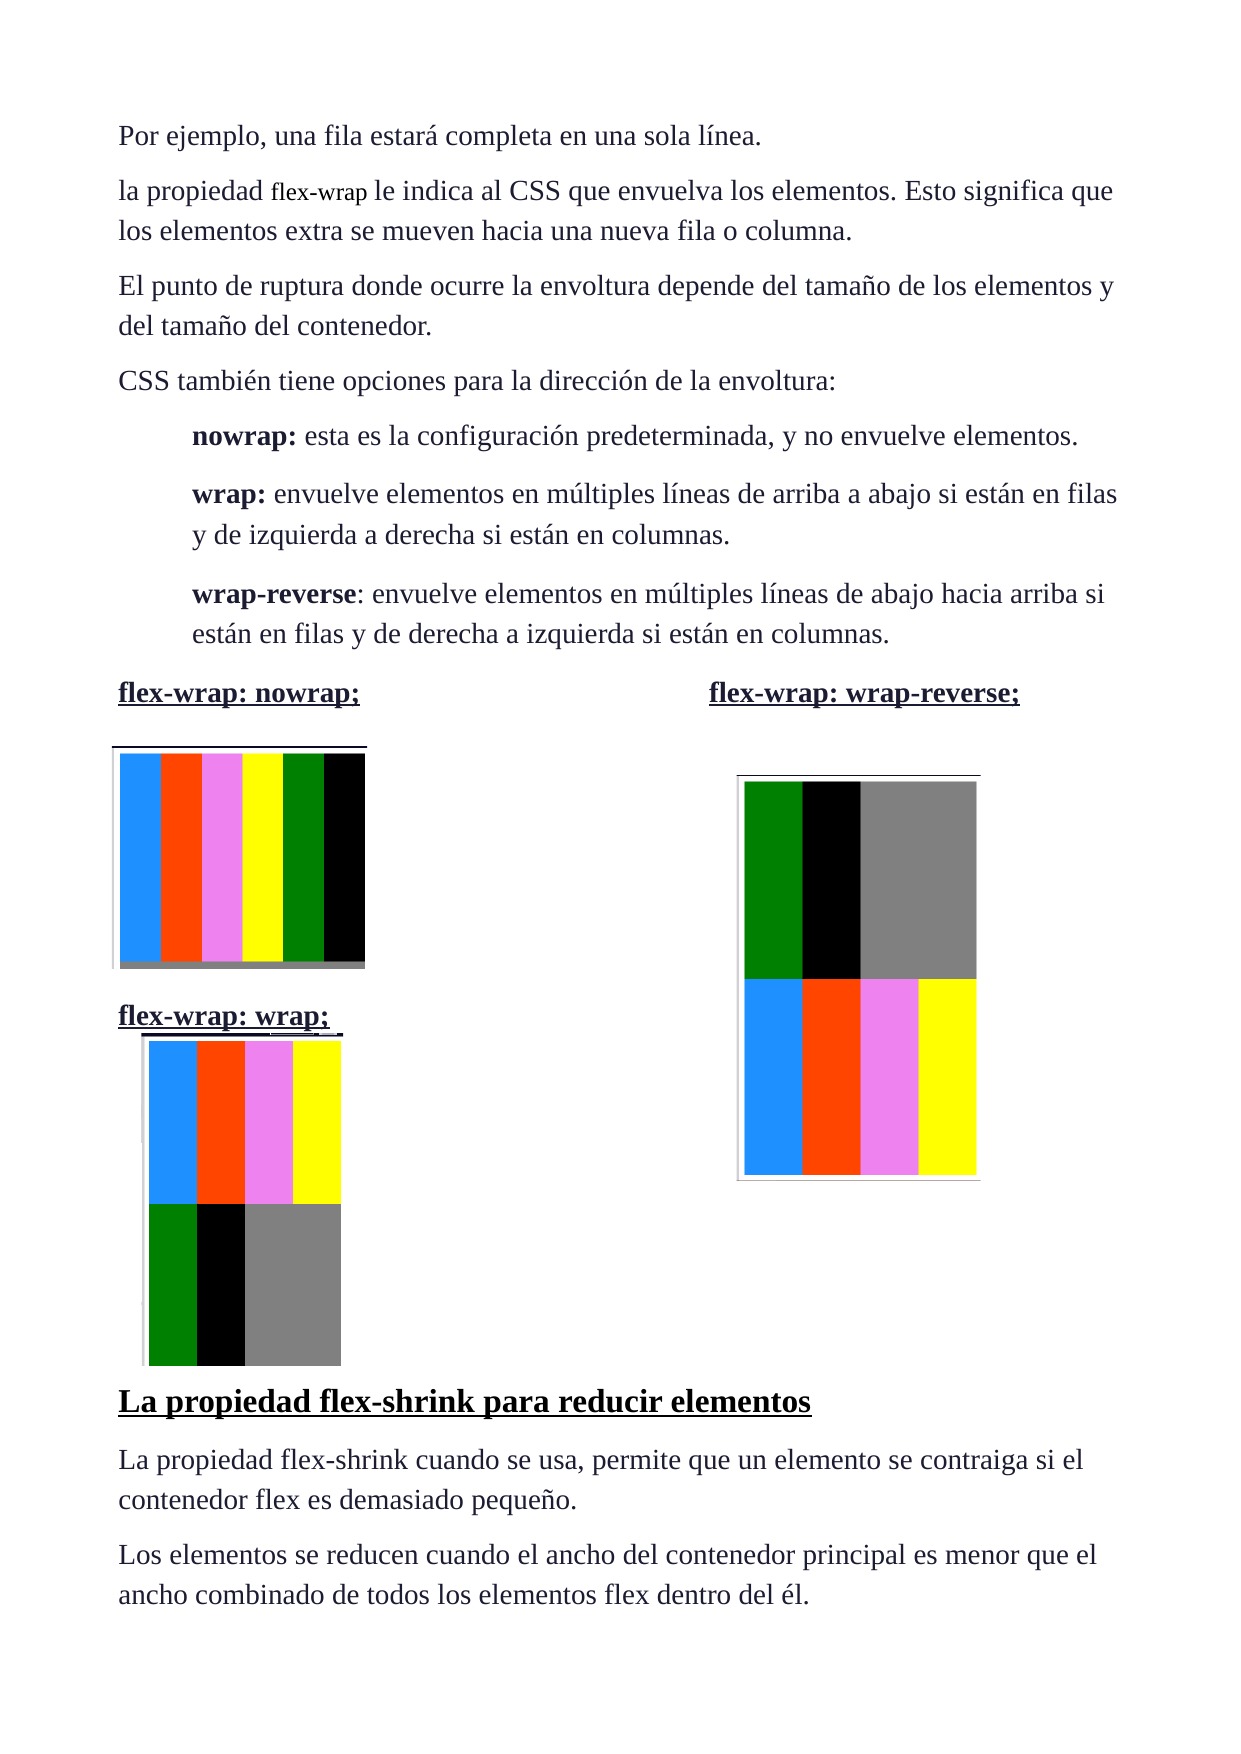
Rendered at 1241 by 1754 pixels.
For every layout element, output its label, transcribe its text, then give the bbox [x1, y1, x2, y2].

text El punto de ruptura donde ocurre la envoltura depende del tamaño de los elementos y del tamaño del contenedor. [118, 268, 1122, 342]
text nowrap: esta es la configuración predeterminada, y no envuelve elementos. [192, 418, 1122, 451]
text [981, 998, 1122, 1032]
text flex-wrap: nowrap; flex-wrap: wrap-reverse; [118, 675, 1122, 708]
text La propiedad flex-shrink para reducir elementos [118, 1382, 1122, 1420]
text La propiedad flex-shrink cuando se usa, permite que un elemento se contraiga si el contenedor flex es demasiado pequeño. [118, 1442, 1122, 1516]
text wrap-reverse: envuelve elementos en múltiples líneas de abajo hacia arriba si están en filas y de derecha a izquierda si están en columnas. [192, 576, 1122, 649]
text la propiedad flex-wrap le indica al CSS que envuelva los elementos. Esto significa que los elementos extra se mueven hacia una nueva fila o columna. [118, 173, 1122, 247]
text Por ejemplo, una fila estará completa en una sola línea. [118, 118, 1122, 152]
text flex-wrap: wrap; [118, 998, 736, 1032]
text wrap: envuelve elementos en múltiples líneas de arriba a abajo si están en filas y de izquierda a derecha si están en columnas. [192, 477, 1122, 550]
text Los elementos se reducen cuando el ancho del contenedor principal es menor que el ancho combinado de todos los elementos flex dentro del él. [118, 1537, 1122, 1611]
text CSS también tiene opciones para la dirección de la envoltura: [118, 363, 1122, 396]
